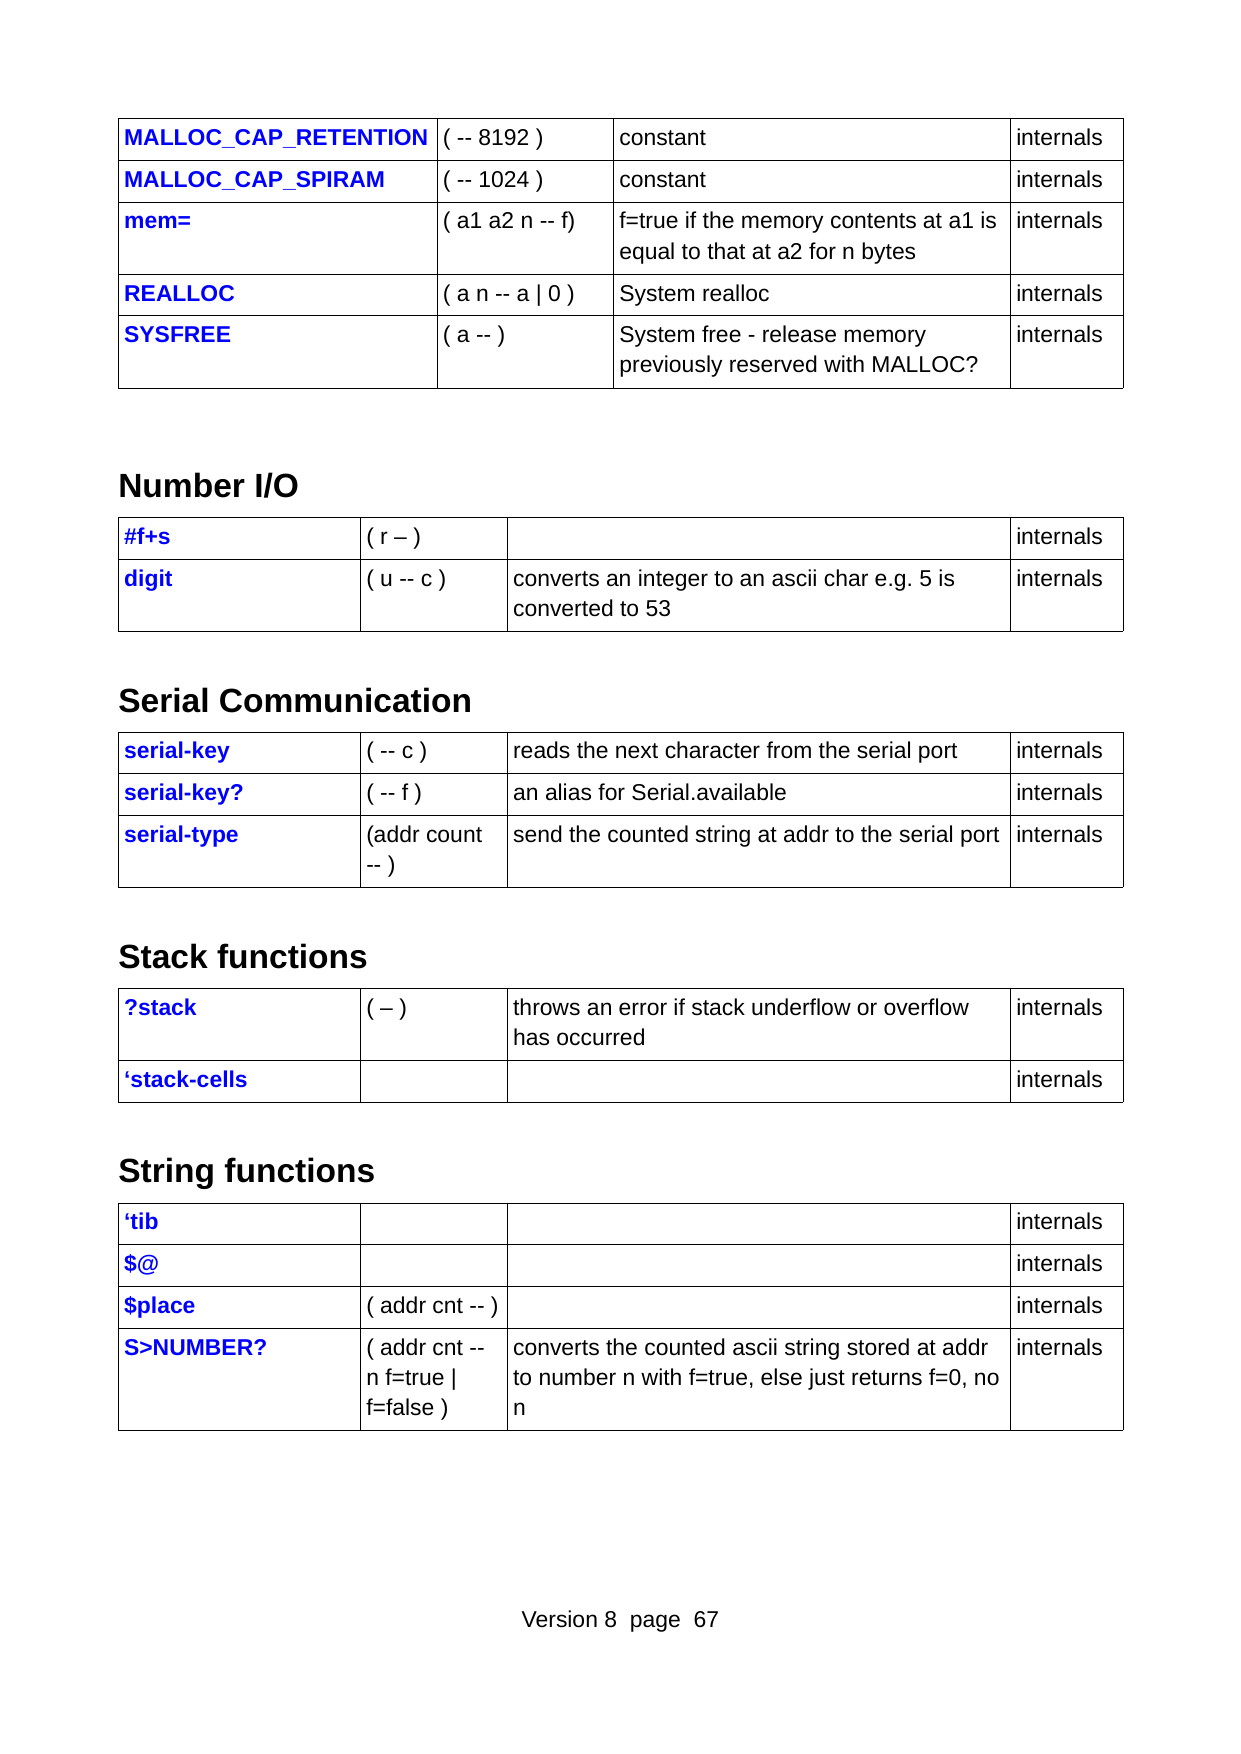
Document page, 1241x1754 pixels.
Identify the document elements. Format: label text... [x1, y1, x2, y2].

table_cell internals [1011, 1287, 1123, 1328]
table_cell an alias for Serial.available [508, 774, 1010, 815]
table_cell send the counted string at addr to the serial port [508, 816, 1010, 887]
table_header ( r – ) [361, 518, 507, 559]
table_cell REALLOC [119, 275, 437, 315]
table_cell internals [1011, 1061, 1123, 1102]
table_cell internals [1011, 1329, 1123, 1430]
table_cell internals [1011, 816, 1123, 887]
table_cell MALLOC_CAP_SPIRAM [119, 161, 437, 202]
table_cell constant [614, 161, 1010, 202]
table_cell digit [119, 560, 360, 631]
table_cell ( addr cnt -- n f=true | f=false ) [361, 1329, 507, 1430]
table_header [508, 518, 1010, 559]
table_cell mem= [119, 203, 437, 274]
table_cell ( u -- c ) [361, 560, 507, 631]
table_cell internals [1011, 560, 1123, 631]
table_cell SYSFREE [119, 316, 437, 387]
table_cell $place [119, 1287, 360, 1328]
table_header ?stack [119, 989, 360, 1060]
table_header #f+s [119, 518, 360, 559]
table_header internals [1011, 1204, 1123, 1244]
table_cell internals [1011, 203, 1123, 274]
table_cell f=true if the memory contents at a1 is equal to that at a2 for n bytes [614, 203, 1010, 274]
subtitle Stack functions [118, 937, 1122, 975]
table_cell System realloc [614, 275, 1010, 315]
table_cell System free - release memory previously reserved with MALLOC? [614, 316, 1010, 387]
table_cell [361, 1061, 507, 1102]
table_header throws an error if stack underflow or overflow has occurred [508, 989, 1010, 1060]
table_cell internals [1011, 161, 1123, 202]
table_cell converts an integer to an ascii char e.g. 5 is converted to 53 [508, 560, 1010, 631]
table_cell internals [1011, 275, 1123, 315]
table_cell [508, 1061, 1010, 1102]
table_cell ‘stack-cells [119, 1061, 360, 1102]
table_cell converts the counted ascii string stored at addr to number n with f=true, else just returns f=0, no n [508, 1329, 1010, 1430]
table_header [361, 1204, 507, 1244]
table_cell S>NUMBER? [119, 1329, 360, 1430]
table_cell ( -- 1024 ) [438, 161, 613, 202]
table_header internals [1011, 733, 1123, 773]
table_cell $@ [119, 1245, 360, 1286]
table_cell internals [1011, 119, 1123, 160]
table_cell [361, 1245, 507, 1286]
table_header [508, 1204, 1010, 1244]
table_cell internals [1011, 774, 1123, 815]
table_header ‘tib [119, 1204, 360, 1244]
table_header ( -- c ) [361, 733, 507, 773]
table_header reads the next character from the serial port [508, 733, 1010, 773]
table_cell ( -- 8192 ) [438, 119, 613, 160]
table_header internals [1011, 989, 1123, 1060]
table_cell ( -- f ) [361, 774, 507, 815]
table_header internals [1011, 518, 1123, 559]
table_cell [508, 1245, 1010, 1286]
table_cell internals [1011, 316, 1123, 387]
table_cell ( a -- ) [438, 316, 613, 387]
table_cell internals [1011, 1245, 1123, 1286]
subtitle String functions [118, 1151, 1122, 1190]
table_cell serial-type [119, 816, 360, 887]
subtitle Number I/O [118, 466, 1122, 504]
table_header ( – ) [361, 989, 507, 1060]
table_cell ( a1 a2 n -- f) [438, 203, 613, 274]
subtitle Serial Communication [118, 680, 1122, 719]
table_cell [508, 1287, 1010, 1328]
table_cell MALLOC_CAP_RETENTION [119, 119, 437, 160]
table_cell ( addr cnt -- ) [361, 1287, 507, 1328]
table_cell (addr count -- ) [361, 816, 507, 887]
table_cell ( a n -- a | 0 ) [438, 275, 613, 315]
table_cell serial-key? [119, 774, 360, 815]
table_header serial-key [119, 733, 360, 773]
table_cell constant [614, 119, 1010, 160]
